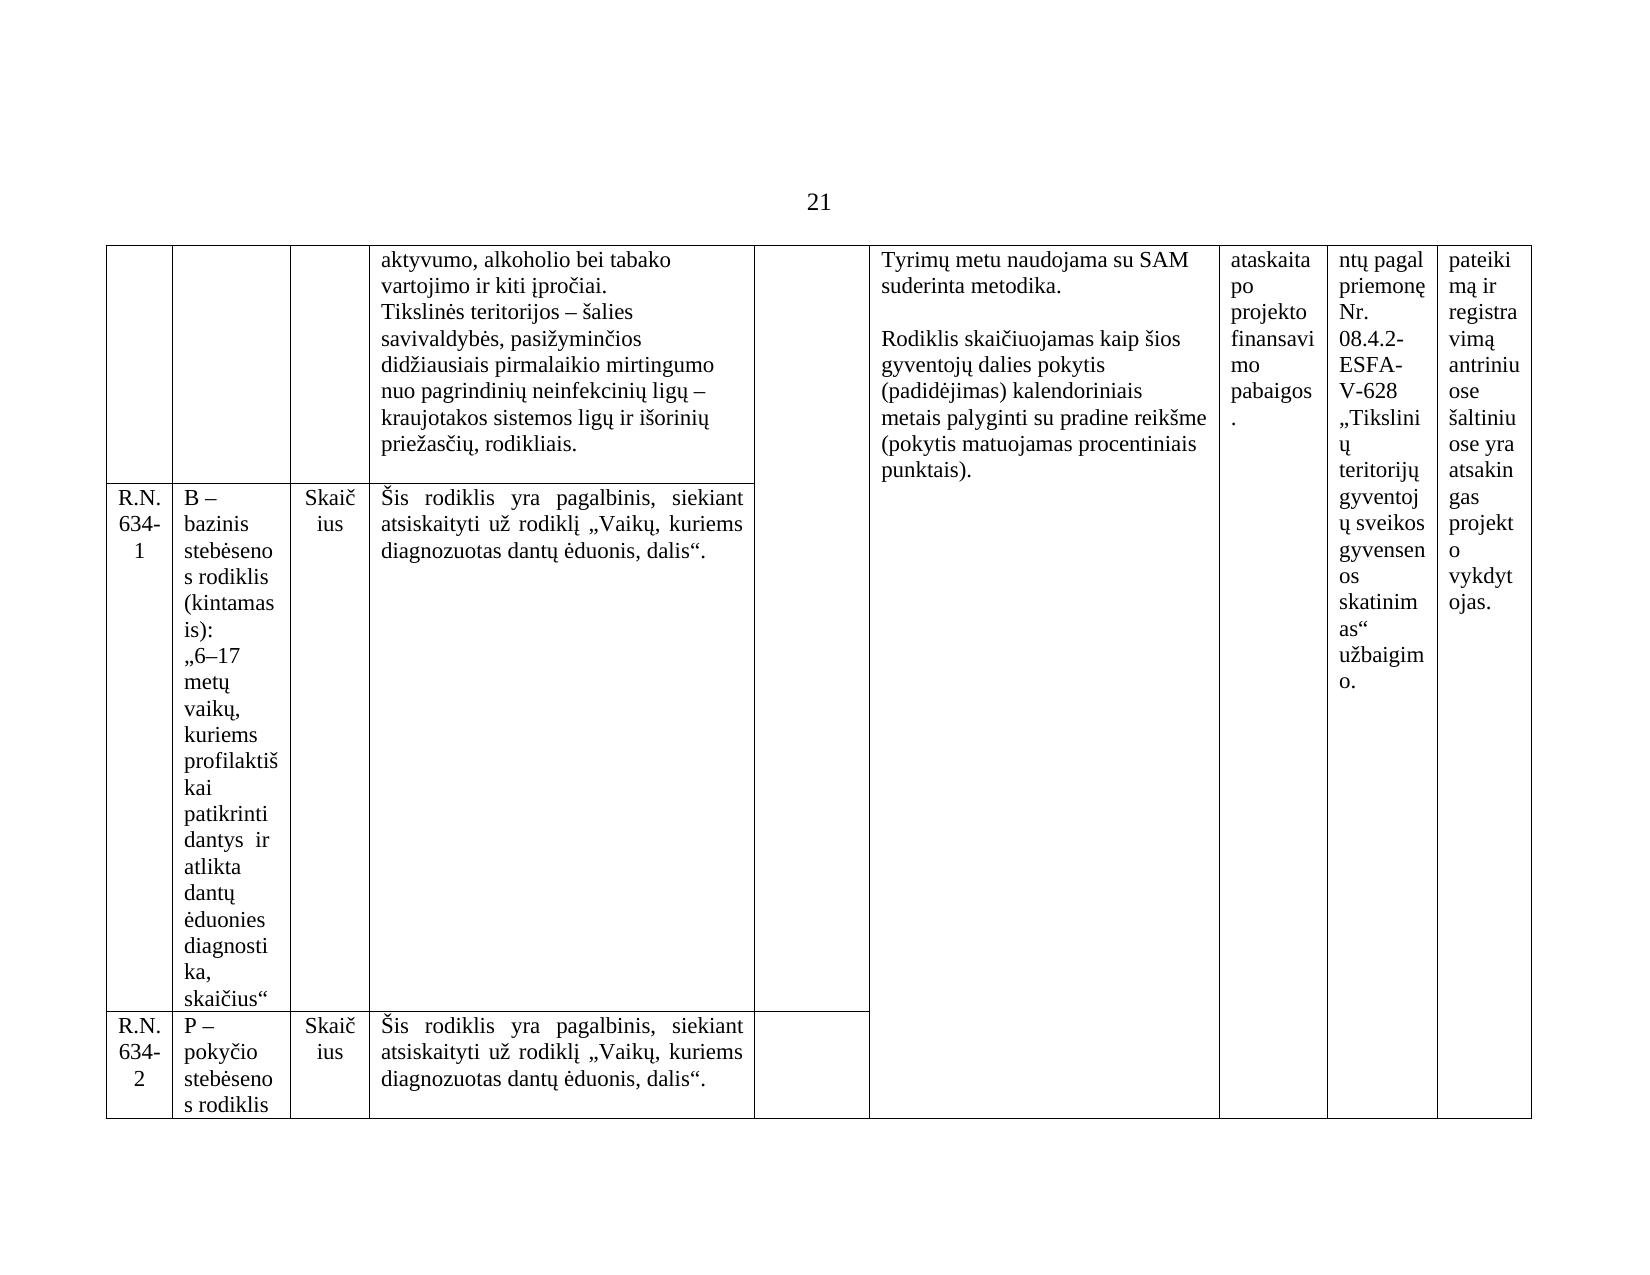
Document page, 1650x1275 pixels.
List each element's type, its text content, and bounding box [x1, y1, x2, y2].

table_cell Šis rodiklis yra pagalbinis, siekiant atsiskaityti už rodiklį „Vaikų, kuriems diagnozuotas dantų ėduonis, dalis“. [370, 1012, 754, 1117]
table_cell [291, 246, 369, 483]
table_cell B – bazinis stebėsenos rodiklis (kintamasis): „6–17 metų vaikų, kuriems profilaktiškai patikrinti dantys ir atlikta dantų ėduonies diagnostika, skaičius“ [173, 484, 290, 1011]
table_cell Skaičius [291, 484, 369, 1011]
table_cell Tyrimų metu naudojama su SAM suderinta metodika. Rodiklis skaičiuojamas kaip šios gyventojų dalies pokytis (padidėjimas) kalendoriniais metais palyginti su pradine reikšme (pokytis matuojamas procentiniais punktais). [870, 246, 1219, 1117]
table_cell [755, 246, 869, 1011]
table_cell Skaičius [291, 1012, 369, 1117]
table_cell Šis rodiklis yra pagalbinis, siekiant atsiskaityti už rodiklį „Vaikų, kuriems diagnozuotas dantų ėduonis, dalis“. [370, 484, 754, 1011]
table_cell aktyvumo, alkoholio bei tabako vartojimo ir kiti įpročiai. Tikslinės teritorijos – šalies savivaldybės, pasižyminčios didžiausiais pirmalaikio mirtingumo nuo pagrindinių neinfekcinių ligų –kraujotakos sistemos ligų ir išorinių priežasčių, rodikliais. [370, 246, 754, 483]
table_cell ntų pagal priemonę Nr. 08.4.2-ESFA-V-628 „Tikslinių teritorijų gyventojų sveikos gyvensenos skatinimas“ užbaigimo. [1328, 246, 1437, 1117]
table_cell ataskaita po projekto finansavimo pabaigos. [1220, 246, 1327, 1117]
table_cell pateikimą ir registravimą antriniuose šaltiniuose yra atsakingas projekto vykdytojas. [1438, 246, 1531, 1117]
table_cell [107, 246, 172, 483]
table_cell [755, 1012, 869, 1117]
table_cell R.N.634-2 [107, 1012, 172, 1117]
table_cell [173, 246, 290, 483]
table_cell R.N.634-1 [107, 484, 172, 1011]
table_cell P – pokyčio stebėsenos rodiklis [173, 1012, 290, 1117]
